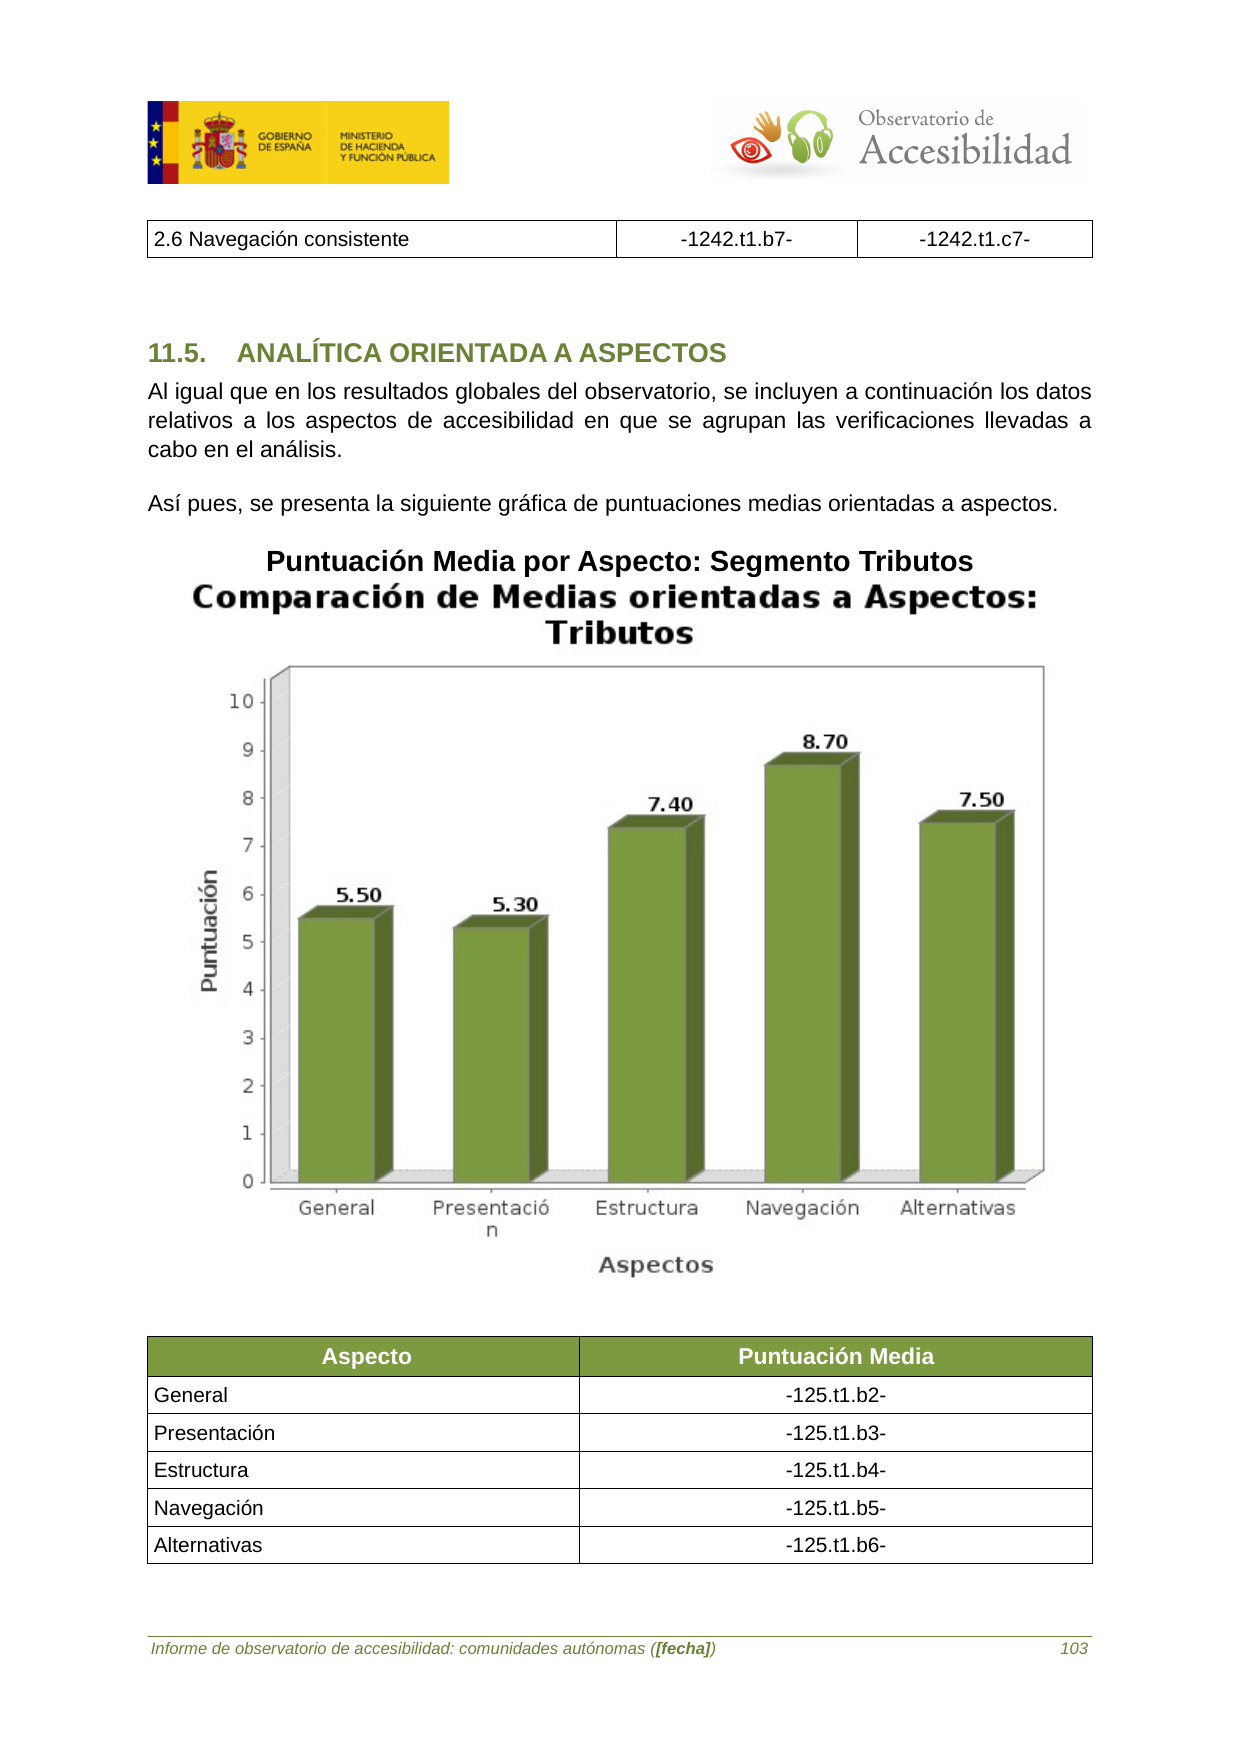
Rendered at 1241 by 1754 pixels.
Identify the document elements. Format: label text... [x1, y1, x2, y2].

table_cell Presentación [148, 1414, 579, 1451]
text Al igual que en los resultados globales del observatorio, se incluyen a continuación los datos relativos a los aspectos de accesibilidad en que se agrupan las verificaciones llevadas a cabo en el análisis. [148, 378, 1092, 462]
text Así pues, se presenta la siguiente gráfica de puntuaciones medias orientadas a aspectos. [148, 490, 1092, 516]
table_cell -125.t1.b4- [580, 1452, 1092, 1488]
table_cell -125.t1.b6- [580, 1527, 1092, 1563]
table_cell -1242.t1.b7- [617, 221, 857, 257]
picture [178, 577, 1062, 1287]
table_cell -125.t1.b5- [580, 1489, 1092, 1526]
subtitle Analítica orientada a aspectos [148, 337, 1092, 368]
text Puntuación Media por Aspecto: Segmento Tributos [148, 544, 1092, 577]
table_cell Navegación [148, 1489, 579, 1526]
table_header Aspecto [148, 1337, 579, 1376]
table_cell 2.6 Navegación consistente [148, 221, 616, 257]
table_cell Estructura [148, 1452, 579, 1488]
picture [147, 101, 450, 184]
table_cell General [148, 1377, 579, 1413]
table_cell -1242.t1.c7- [858, 221, 1092, 257]
table_cell -125.t1.b2- [580, 1377, 1092, 1413]
table_cell -125.t1.b3- [580, 1414, 1092, 1451]
table_cell Alternativas [148, 1527, 579, 1563]
picture [710, 101, 1086, 184]
table_header Puntuación Media [580, 1337, 1092, 1376]
